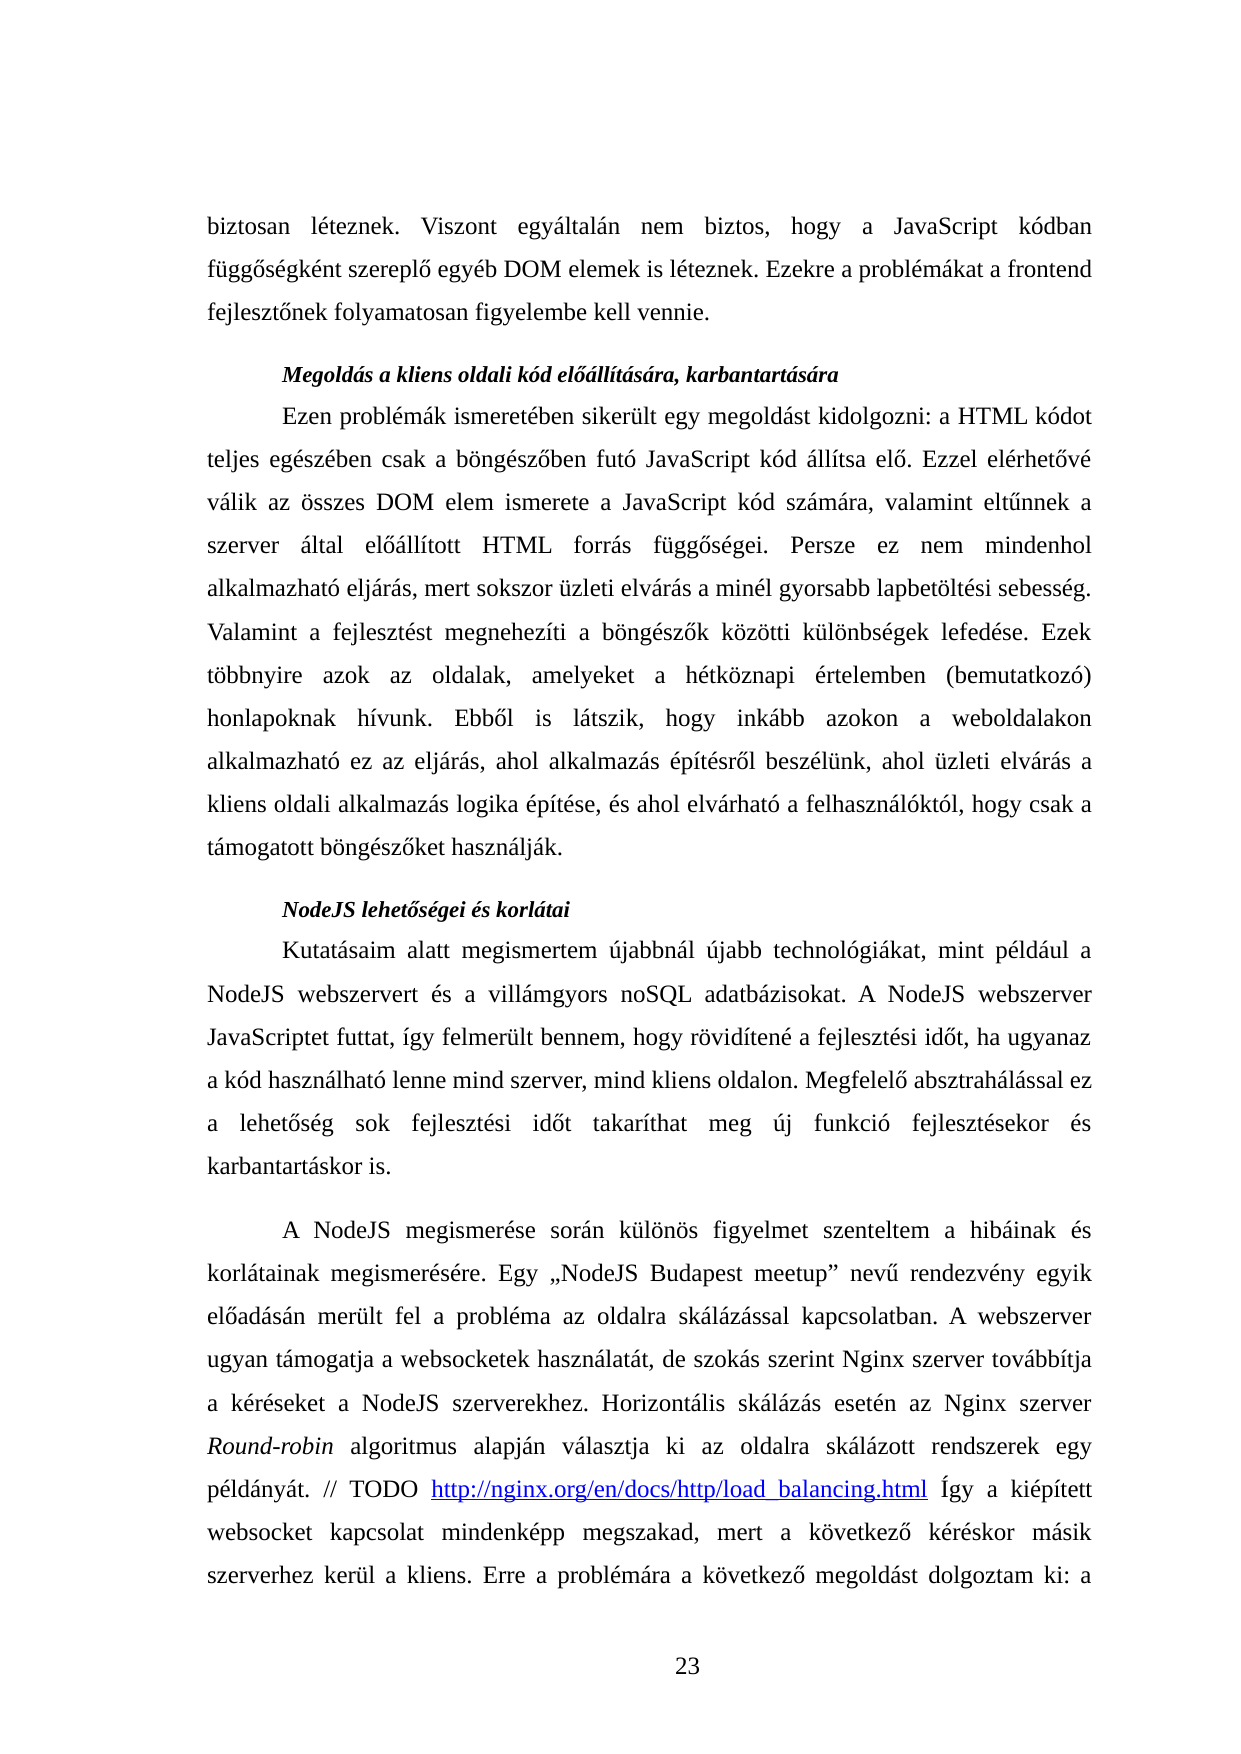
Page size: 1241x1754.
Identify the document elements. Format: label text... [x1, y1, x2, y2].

text Kutatásaim alatt megismertem újabbnál újabb technológiákat, mint például a NodeJS webszervert és a villámgyors noSQL adatbázisokat. A NodeJS webszerver JavaScriptet futtat, így felmerült bennem, hogy rövidítené a fejlesztési időt, ha ugyanaz a kód használható lenne mind szerver, mind kliens oldalon. Megfelelő absztrahálással ez a lehetőség sok fejlesztési időt takaríthat meg új funkció fejlesztésekor és karbantartáskor is. [207, 936, 1092, 1180]
subtitle Megoldás a kliens oldali kód előállítására, karbantartására [244, 361, 1092, 388]
text Ezen problémák ismeretében sikerült egy megoldást kidolgozni: a HTML kódot teljes egészében csak a böngészőben futó JavaScript kód állítsa elő. Ezzel elérhetővé válik az összes DOM elem ismerete a JavaScript kód számára, valamint eltűnnek a szerver által előállított HTML forrás függőségei. Persze ez nem mindenhol alkalmazható eljárás, mert sokszor üzleti elvárás a minél gyorsabb lapbetöltési sebesség. Valamint a fejlesztést megnehezíti a böngészők közötti különbségek lefedése. Ezek többnyire azok az oldalak, amelyeket a hétköznapi értelemben (bemutatkozó) honlapoknak hívunk. Ebből is látszik, hogy inkább azokon a weboldalakon alkalmazható ez az eljárás, ahol alkalmazás építésről beszélünk, ahol üzleti elvárás a kliens oldali alkalmazás logika építése, és ahol elvárható a felhasználóktól, hogy csak a támogatott böngészőket használják. [207, 401, 1092, 861]
text biztosan léteznek. Viszont egyáltalán nem biztos, hogy a JavaScript kódban függőségként szereplő egyéb DOM elemek is léteznek. Ezekre a problémákat a frontend fejlesztőnek folyamatosan figyelembe kell vennie. [207, 211, 1092, 326]
subtitle NodeJS lehetőségei és korlátai [244, 896, 1092, 922]
text A NodeJS megismerése során különös figyelmet szenteltem a hibáinak és korlátainak megismerésére. Egy „NodeJS Budapest meetup” nevű rendezvény egyik előadásán merült fel a probléma az oldalra skálázással kapcsolatban. A webszerver ugyan támogatja a websocketek használatát, de szokás szerint Nginx szerver továbbítja a kéréseket a NodeJS szerverekhez. Horizontális skálázás esetén az Nginx szerver Round-robin algoritmus alapján választja ki az oldalra skálázott rendszerek egy példányát. // TODO http://nginx.org/en/docs/http/load_balancing.html Így a kiépített websocket kapcsolat mindenképp megszakad, mert a következő kéréskor másik szerverhez kerül a kliens. Erre a problémára a következő megoldást dolgoztam ki: a [207, 1215, 1092, 1589]
